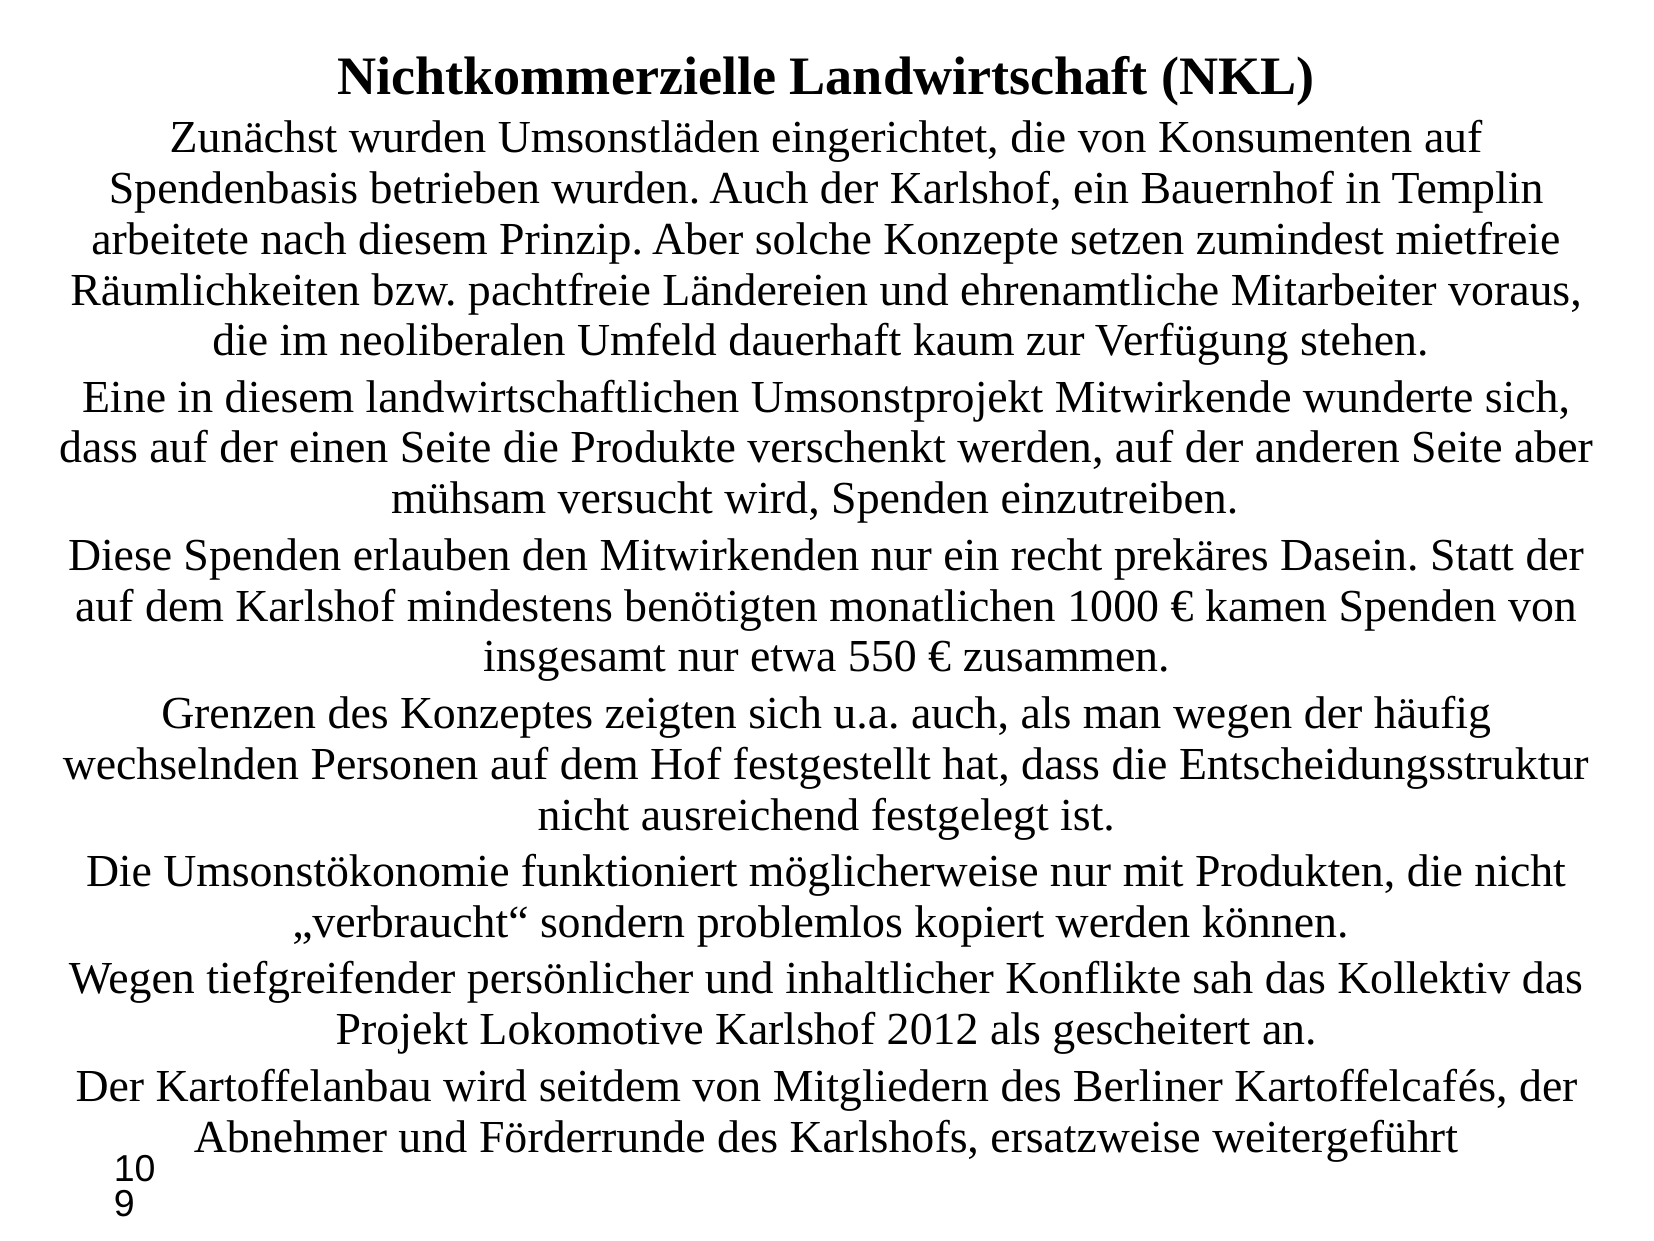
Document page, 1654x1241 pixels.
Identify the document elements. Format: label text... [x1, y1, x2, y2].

text_box Nichtkommerzielle Landwirtschaft (NKL) Zunächst wurden Umsonstläden eingerichtet, die von Konsumenten auf Spendenbasis betrieben wurden. Auch der Karlshof, ein Bauernhof in Templin arbeitete nach diesem Prinzip. Aber solche Konzepte setzen zumindest mietfreie Räumlichkeiten bzw. pachtfreie Ländereien und ehrenamtliche Mitarbeiter voraus, die im neoliberalen Umfeld dauerhaft kaum zur Verfügung stehen. Eine in diesem landwirtschaftlichen Umsonstprojekt Mitwirkende wunderte sich, dass auf der einen Seite die Produkte verschenkt werden, auf der anderen Seite aber mühsam versucht wird, Spenden einzutreiben. Diese Spenden erlauben den Mitwirkenden nur ein recht prekäres Dasein. Statt der auf dem Karlshof mindestens benötigten monatlichen 1000 € kamen Spenden von insgesamt nur etwa 550 € zusammen. Grenzen des Konzeptes zeigten sich u.a. auch, als man wegen der häufig wechselnden Personen auf dem Hof festgestellt hat, dass die Entscheidungsstruktur nicht ausreichend festgelegt ist. Die Umsonstökonomie funktioniert möglicherweise nur mit Produkten, die nicht „verbraucht“ sondern problemlos kopiert werden können. Wegen tiefgreifender persönlicher und inhaltlicher Konflikte sah das Kollektiv das Projekt Lokomotive Karlshof 2012 als gescheitert an. Der Kartoffelanbau wird seitdem von Mitgliedern des Berliner Kartoffelcafés, der Abnehmer und Förderrunde des Karlshofs, ersatzweise weitergeführt [44, 38, 1610, 1170]
text_box [99, 1140, 189, 1198]
